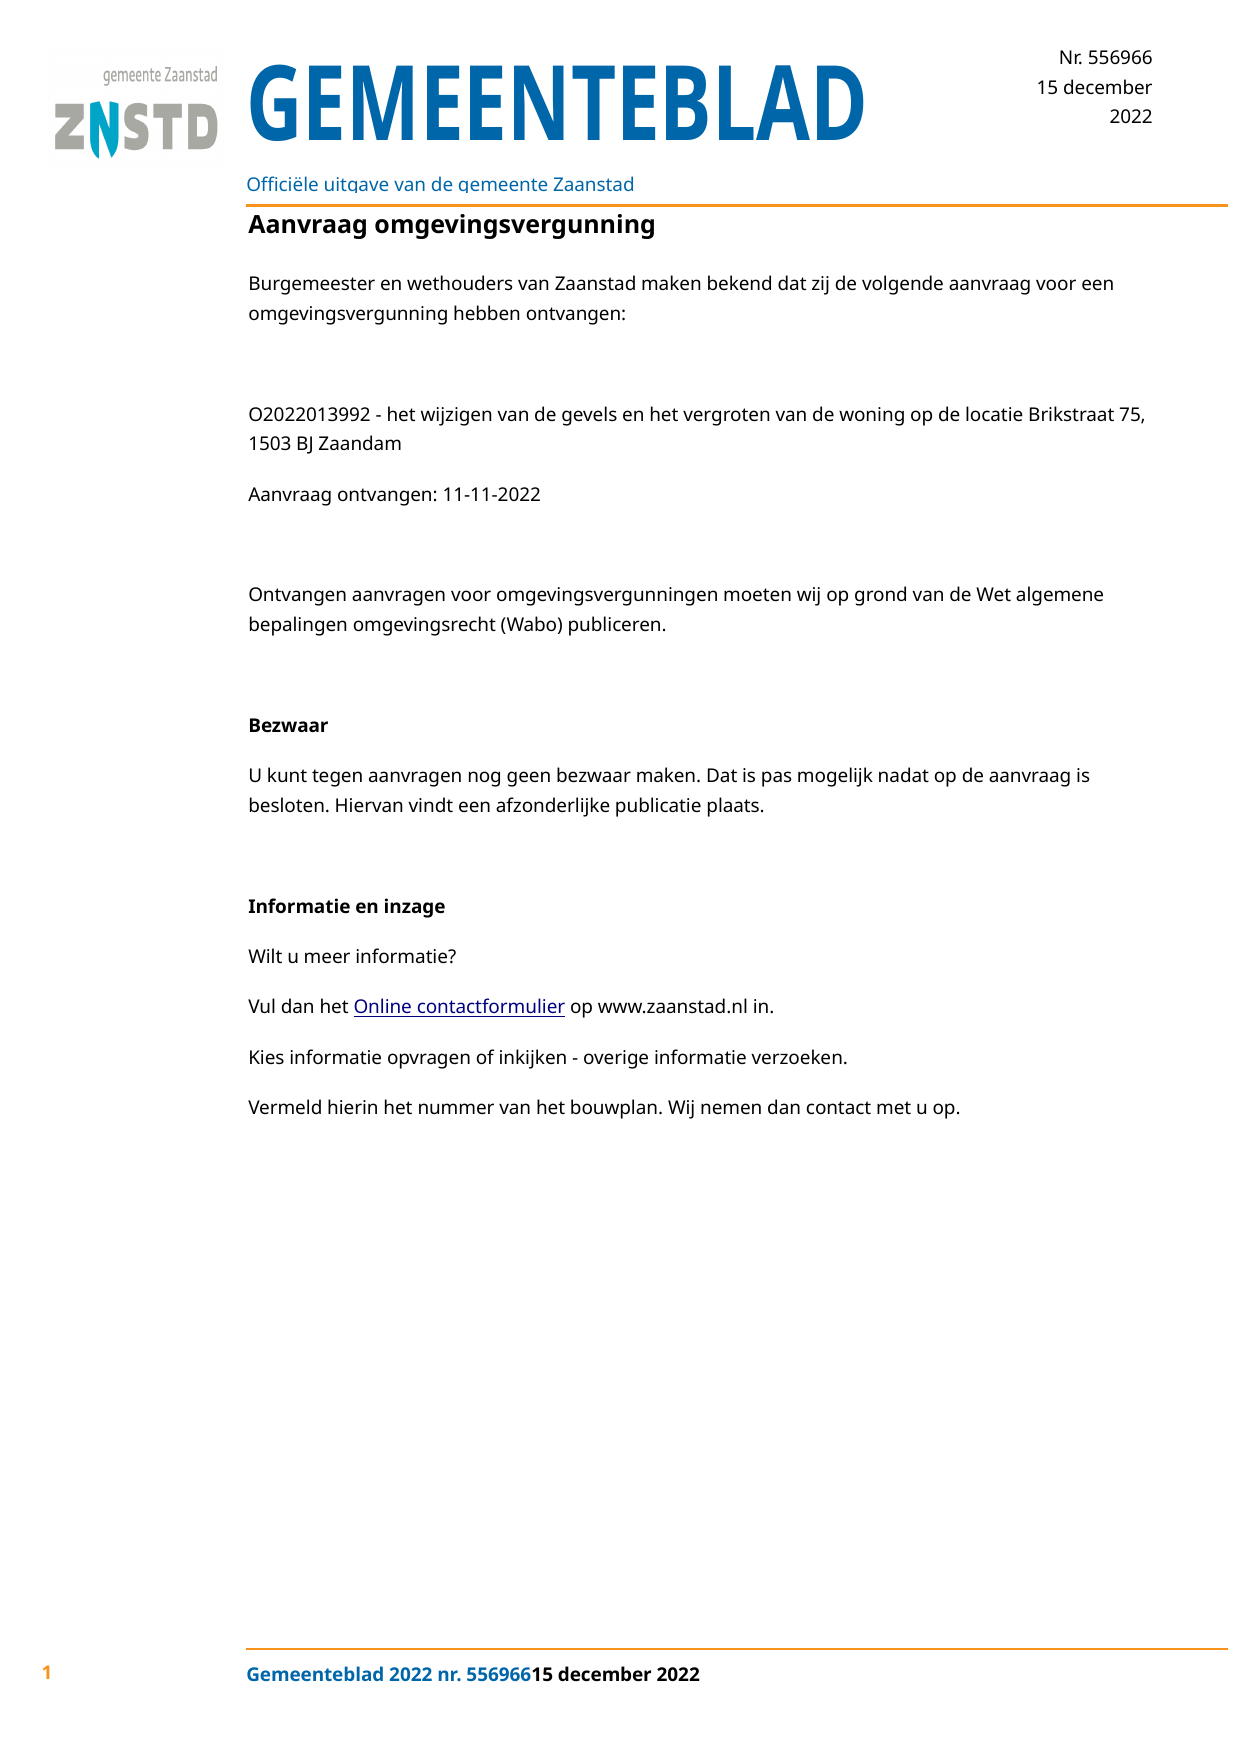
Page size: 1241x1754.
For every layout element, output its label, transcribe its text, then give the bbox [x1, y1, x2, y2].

picture [41, 47, 231, 172]
text Informatie en inzage [248, 893, 1152, 918]
text Aanvraag omgevingsvergunning [248, 207, 1152, 241]
text Burgemeester en wethouders van Zaanstad maken bekend dat zij de volgende aanvraag voor een omgevingsvergunning hebben ontvangen: [248, 270, 1152, 326]
text Aanvraag ontvangen: 11-11-2022 [248, 481, 1152, 506]
text Wilt u meer informatie? [248, 943, 1152, 969]
text Vul dan het Online contactformulier op www.zaanstad.nl in. [248, 994, 1152, 1019]
text Vermeld hierin het nummer van het bouwplan. Wij nemen dan contact met u op. [248, 1094, 1152, 1120]
text Bezwaar [248, 712, 1152, 738]
text U kunt tegen aanvragen nog geen bezwaar maken. Dat is pas mogelijk nadat op de aanvraag is besloten. Hiervan vindt een afzonderlijke publicatie plaats. [248, 762, 1152, 818]
text Ontvangen aanvragen voor omgevingsvergunningen moeten wij op grond van de Wet algemene bepalingen omgevingsrecht (Wabo) publiceren. [248, 582, 1152, 637]
text Kies informatie opvragen of inkijken - overige informatie verzoeken. [248, 1044, 1152, 1070]
text O2022013992 - het wijzigen van de gevels en het vergroten van de woning op de locatie Brikstraat 75, 1503 BJ Zaandam [248, 401, 1152, 456]
